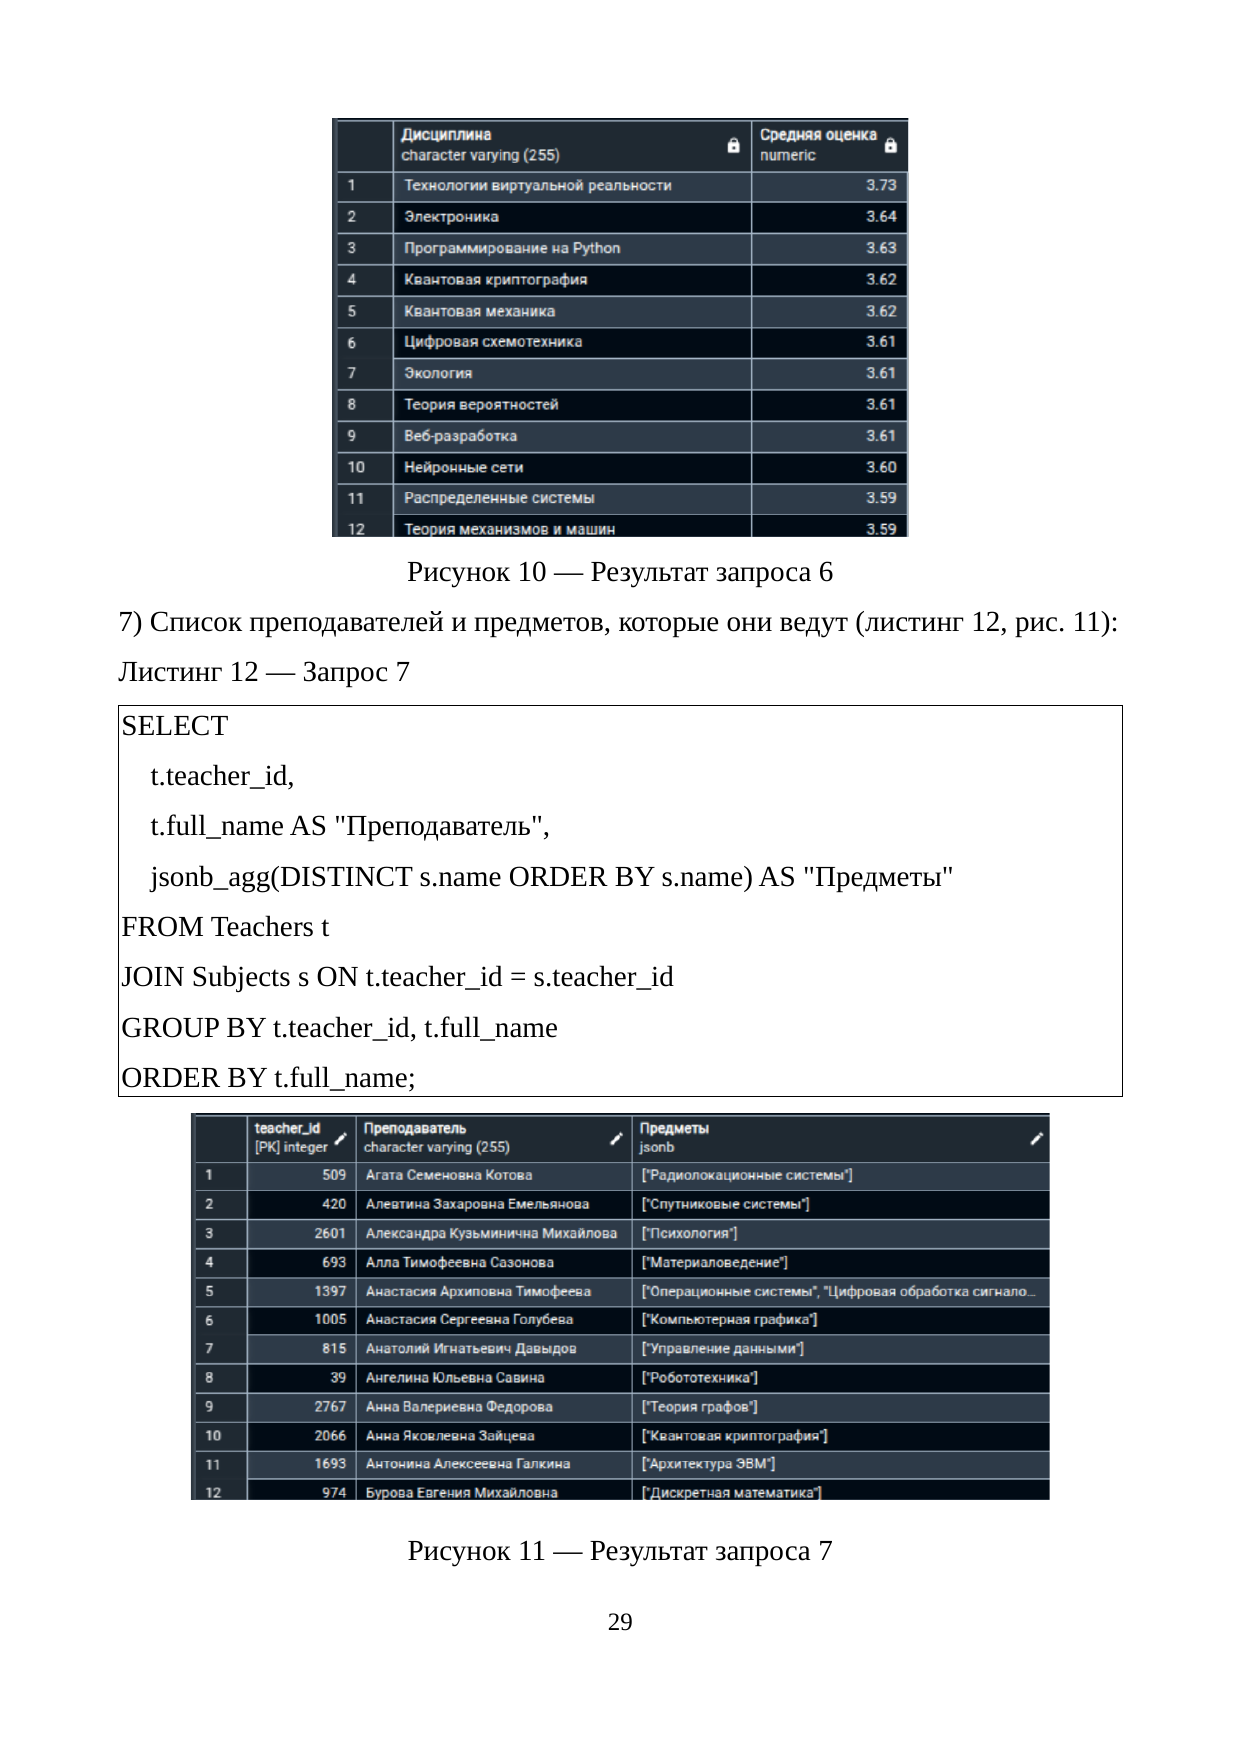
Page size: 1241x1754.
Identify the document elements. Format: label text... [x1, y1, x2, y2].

picture [332, 118, 909, 537]
subtitle Рисунок 11 — Результат запроса 7 [118, 1500, 1122, 1567]
subtitle 7) Список преподавателей и предметов, которые они ведут (листинг 12, рис. 11): [118, 604, 1122, 638]
subtitle Рисунок 10 — Результат запроса 6 [118, 537, 1122, 587]
subtitle SELECT [119, 706, 1122, 741]
subtitle FROM Teachers t [119, 906, 1122, 943]
subtitle jsonb_agg(DISTINCT s.name ORDER BY s.name) AS "Предметы" [119, 856, 1122, 892]
subtitle Листинг 12 — Запрос 7 [118, 654, 1122, 688]
subtitle JOIN Subjects s ON t.teacher_id = s.teacher_id [119, 956, 1122, 993]
picture [190, 1113, 1050, 1500]
subtitle t.teacher_id, [119, 755, 1122, 792]
subtitle GROUP BY t.teacher_id, t.full_name [119, 1007, 1122, 1043]
subtitle ORDER BY t.full_name; [119, 1057, 1122, 1096]
subtitle t.full_name AS "Преподаватель", [119, 805, 1122, 842]
